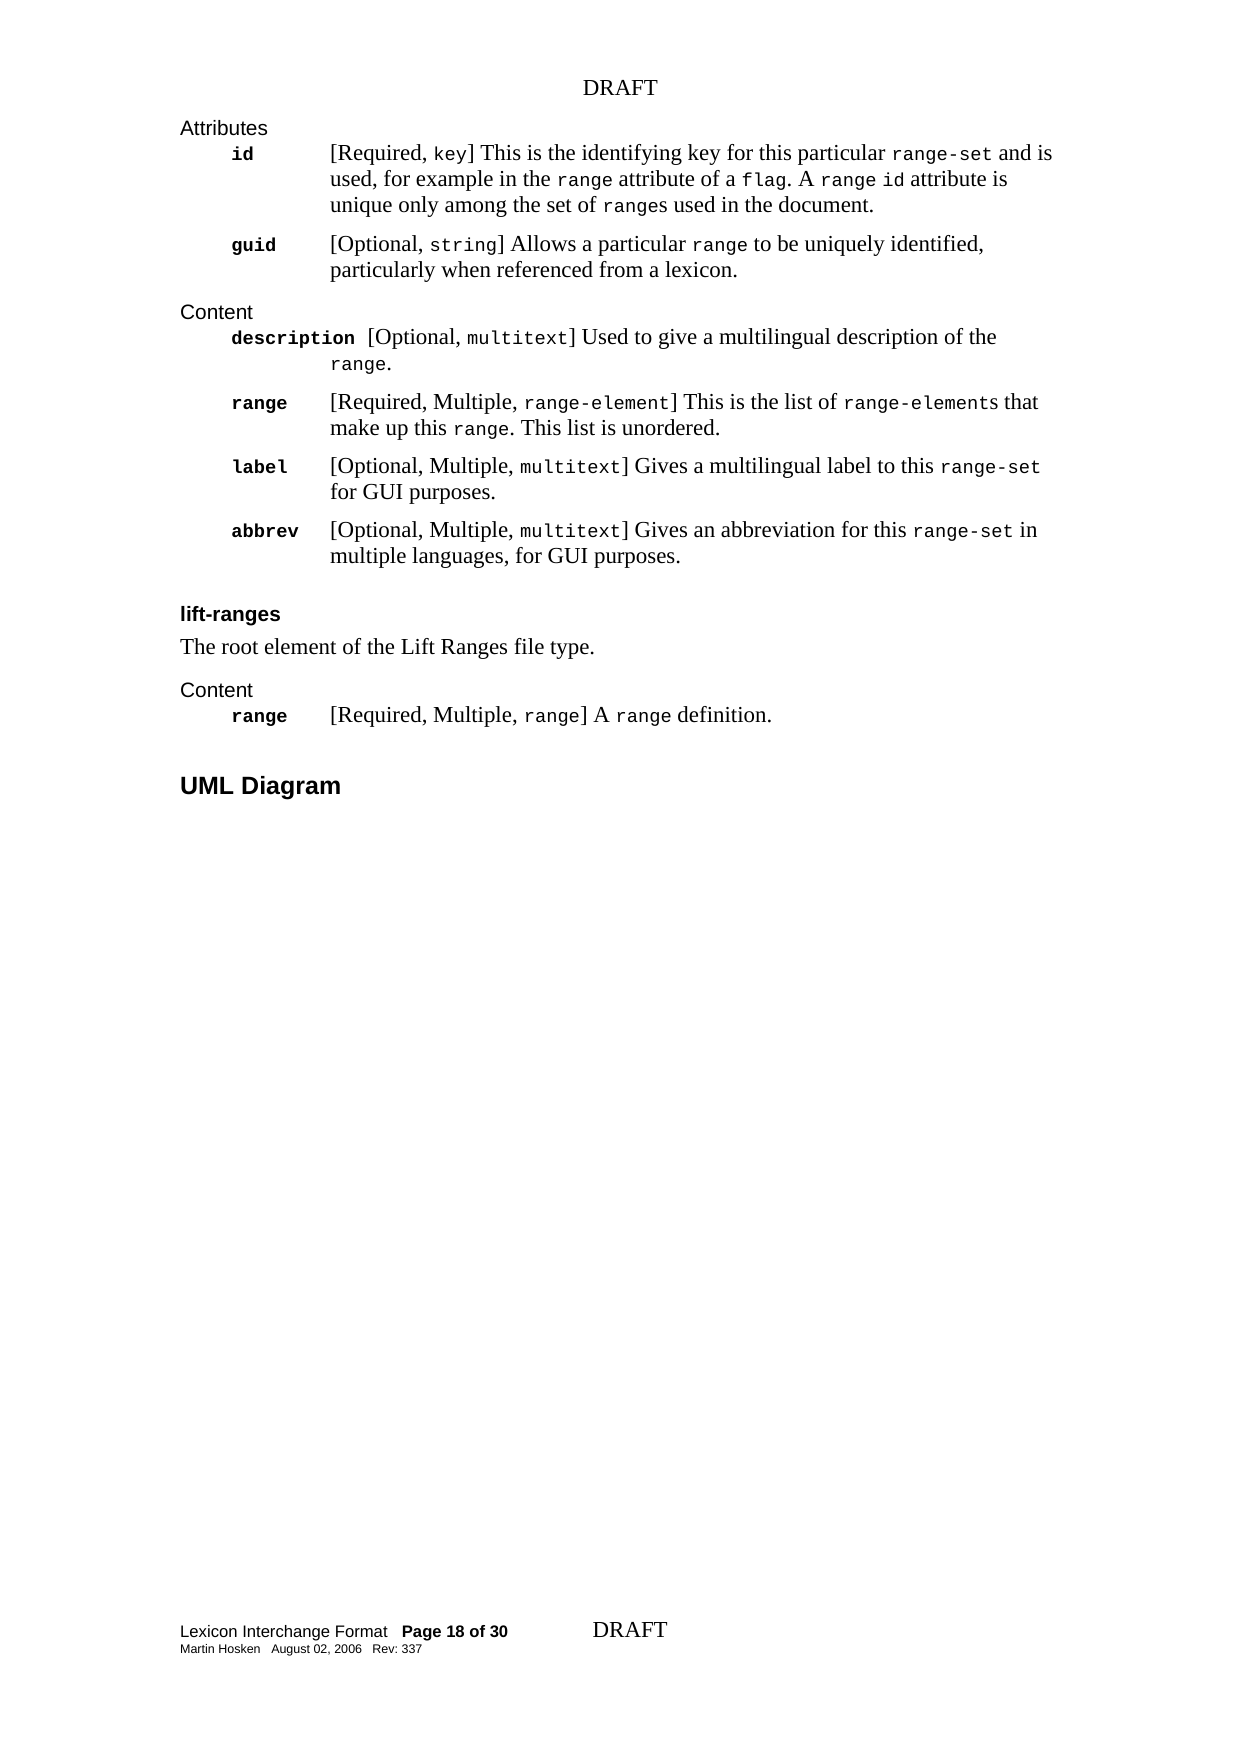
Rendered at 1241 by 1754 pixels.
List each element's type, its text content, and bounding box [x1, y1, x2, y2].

subtitle Attributes [180, 117, 1061, 140]
text label [Optional, Multiple, multitext] Gives a multilingual label to this range-set for GUI purposes. [231, 453, 1061, 505]
subtitle UML Diagram [180, 772, 1061, 799]
text The root element of the Lift Ranges file type. [180, 634, 1061, 660]
text guid [Optional, string] Allows a particular range to be uniquely identified, particularly when referenced from a lexicon. [231, 231, 1061, 282]
text description [Optional, multitext] Used to give a multilingual description of the range. [231, 324, 1061, 376]
text abbrev [Optional, Multiple, multitext] Gives an abbreviation for this range-set in multiple languages, for GUI purposes. [231, 517, 1061, 569]
subtitle lift-ranges [180, 602, 1061, 625]
text range [Required, Multiple, range-element] This is the list of range-elements that make up this range. This list is unordered. [231, 389, 1061, 441]
text id [Required, key] This is the identifying key for this particular range-set and is used, for example in the range attribute of a flag. A range id attribute is unique only among the set of ranges used in the document. [231, 140, 1061, 218]
subtitle Content [180, 678, 1061, 702]
text range [Required, Multiple, range] A range definition. [231, 702, 1061, 728]
subtitle Content [180, 301, 1061, 324]
